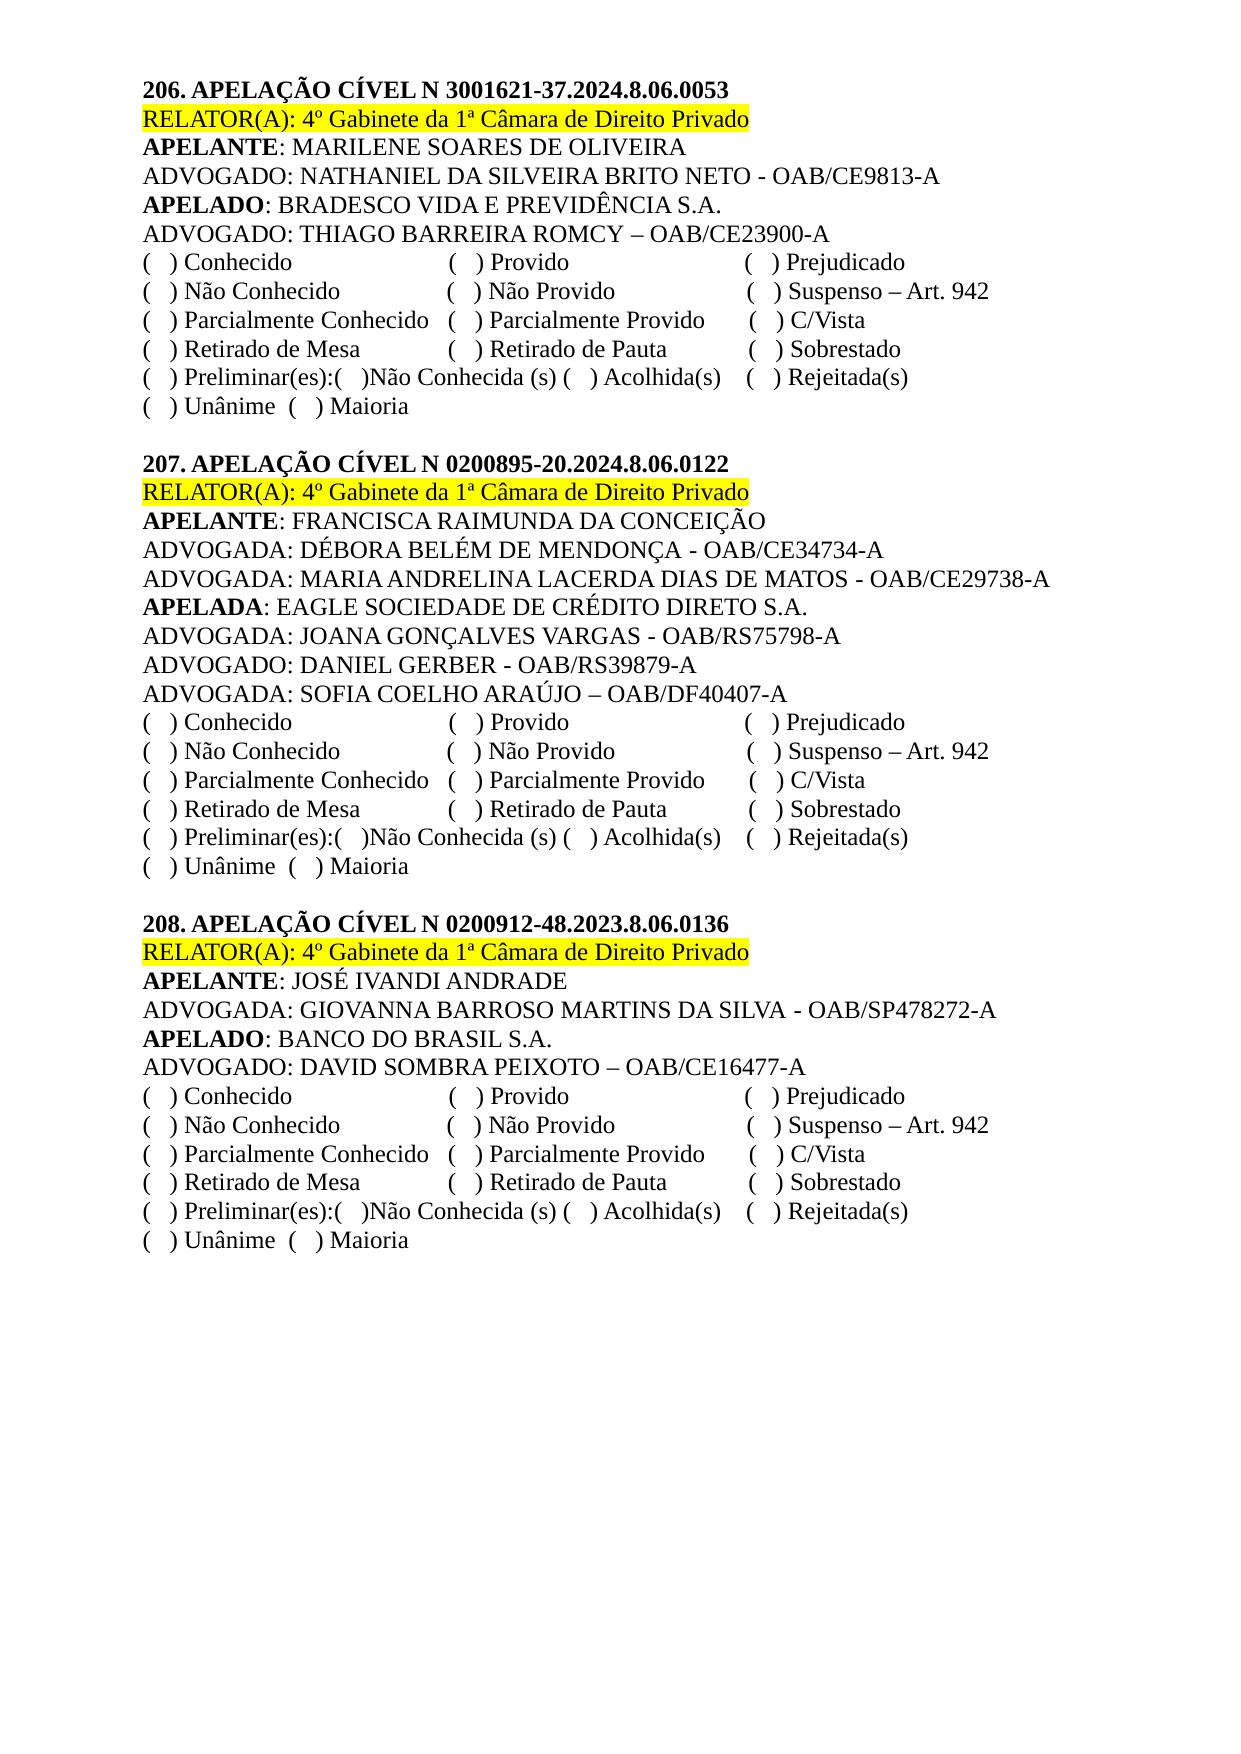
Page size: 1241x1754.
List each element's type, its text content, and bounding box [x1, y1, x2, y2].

text ( ) Retirado de Mesa ( ) Retirado de Pauta ( ) Sobrestado [142, 794, 1158, 822]
text ( ) Parcialmente Conhecido ( ) Parcialmente Provido ( ) C/Vista [142, 1139, 1158, 1167]
text ( ) Não Conhecido ( ) Não Provido ( ) Suspenso – Art. 942 [142, 276, 1158, 305]
text ( ) Preliminar(es):( )Não Conhecida (s) ( ) Acolhida(s) ( ) Rejeitada(s) [142, 362, 1158, 391]
text ( ) Não Conhecido ( ) Não Provido ( ) Suspenso – Art. 942 [142, 1110, 1158, 1139]
text ( ) Conhecido ( ) Provido ( ) Prejudicado [142, 707, 1141, 736]
text ( ) Unânime ( ) Maioria [142, 1225, 1141, 1311]
text ( ) Parcialmente Conhecido ( ) Parcialmente Provido ( ) C/Vista [142, 765, 1158, 794]
text ( ) Conhecido ( ) Provido ( ) Prejudicado [142, 1081, 1141, 1110]
text ( ) Parcialmente Conhecido ( ) Parcialmente Provido ( ) C/Vista [142, 305, 1158, 334]
text ( ) Retirado de Mesa ( ) Retirado de Pauta ( ) Sobrestado [142, 334, 1158, 362]
text ( ) Unânime ( ) Maioria 207. APELAÇÃO CÍVEL N 0200895-20.2024.8.06.0122 RELATOR(A): 4º Gabinete da 1ª Câmara de Direito Privado APELANTE: FRANCISCA RAIMUNDA DA CONCEIÇÃO ADVOGADA: DÉBORA BELÉM DE MENDONÇA - OAB/CE34734-A ADVOGADA: MARIA ANDRELINA LACERDA DIAS DE MATOS - OAB/CE29738-A APELADA: EAGLE SOCIEDADE DE CRÉDITO DIRETO S.A. ADVOGADA: JOANA GONÇALVES VARGAS - OAB/RS75798-A ADVOGADO: DANIEL GERBER - OAB/RS39879-A ADVOGADA: SOFIA COELHO ARAÚJO – OAB/DF40407-A [142, 391, 1141, 707]
text ( ) Não Conhecido ( ) Não Provido ( ) Suspenso – Art. 942 [142, 736, 1158, 765]
text ( ) Retirado de Mesa ( ) Retirado de Pauta ( ) Sobrestado [142, 1167, 1158, 1196]
text ( ) Conhecido ( ) Provido ( ) Prejudicado [142, 247, 1141, 276]
text 206. APELAÇÃO CÍVEL N 3001621-37.2024.8.06.0053 RELATOR(A): 4º Gabinete da 1ª Câmara de Direito Privado APELANTE: MARILENE SOARES DE OLIVEIRA ADVOGADO: NATHANIEL DA SILVEIRA BRITO NETO - OAB/CE9813-A APELADO: BRADESCO VIDA E PREVIDÊNCIA S.A. ADVOGADO: THIAGO BARREIRA ROMCY – OAB/CE23900-A [142, 75, 1141, 247]
text ( ) Preliminar(es):( )Não Conhecida (s) ( ) Acolhida(s) ( ) Rejeitada(s) [142, 822, 1158, 851]
text ( ) Preliminar(es):( )Não Conhecida (s) ( ) Acolhida(s) ( ) Rejeitada(s) [142, 1196, 1158, 1225]
text ( ) Unânime ( ) Maioria 208. APELAÇÃO CÍVEL N 0200912-48.2023.8.06.0136 RELATOR(A): 4º Gabinete da 1ª Câmara de Direito Privado APELANTE: JOSÉ IVANDI ANDRADE ADVOGADA: GIOVANNA BARROSO MARTINS DA SILVA - OAB/SP478272-A APELADO: BANCO DO BRASIL S.A. ADVOGADO: DAVID SOMBRA PEIXOTO – OAB/CE16477-A [142, 851, 1141, 1081]
